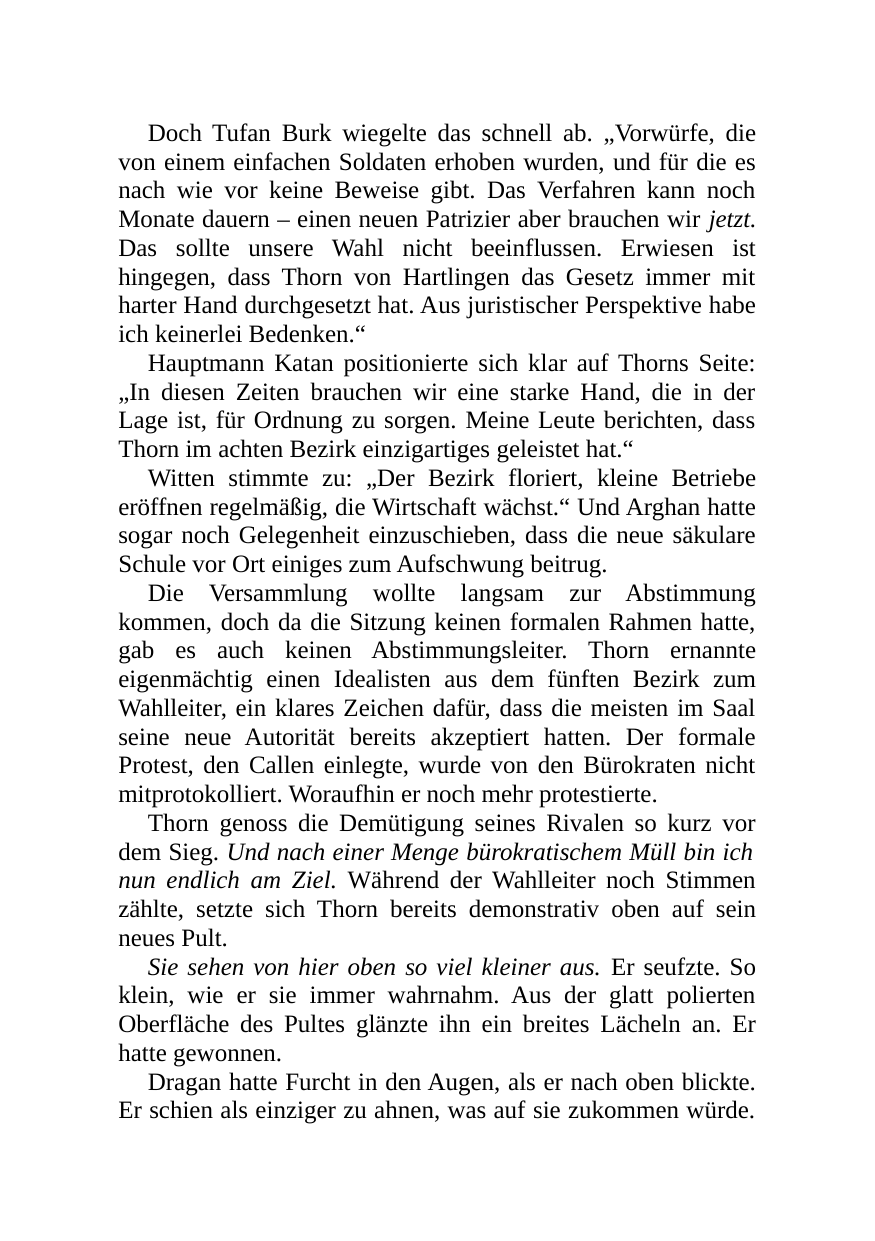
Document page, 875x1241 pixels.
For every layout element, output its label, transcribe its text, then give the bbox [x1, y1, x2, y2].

text Hauptmann Katan positionierte sich klar auf Thorns Seite: „In diesen Zeiten brauchen wir eine starke Hand, die in der Lage ist, für Ordnung zu sorgen. Meine Leute berichten, dass Thorn im achten Bezirk einzigartiges geleistet hat.“ [118, 348, 756, 463]
text Thorn genoss die Demütigung seines Rivalen so kurz vor dem Sieg. Und nach einer Menge bürokratischem Müll bin ich nun endlich am Ziel. Während der Wahlleiter noch Stimmen zählte, setzte sich Thorn bereits demonstrativ oben auf sein neues Pult. [118, 808, 756, 952]
text Doch Tufan Burk wiegelte das schnell ab. „Vorwürfe, die von einem einfachen Soldaten erhoben wurden, und für die es nach wie vor keine Beweise gibt. Das Verfahren kann noch Monate dauern – einen neuen Patrizier aber brauchen wir jetzt. Das sollte unsere Wahl nicht beeinflussen. Erwiesen ist hingegen, dass Thorn von Hartlingen das Gesetz immer mit harter Hand durchgesetzt hat. Aus juristischer Perspektive habe ich keinerlei Bedenken.“ [118, 118, 756, 348]
text Dragan hatte Furcht in den Augen, als er nach oben blickte. Er schien als einziger zu ahnen, was auf sie zukommen würde. [118, 1067, 756, 1124]
text Die Versammlung wollte langsam zur Abstimmung kommen, doch da die Sitzung keinen formalen Rahmen hatte, gab es auch keinen Abstimmungsleiter. Thorn ernannte eigenmächtig einen Idealisten aus dem fünften Bezirk zum Wahlleiter, ein klares Zeichen dafür, dass die meisten im Saal seine neue Autorität bereits akzeptiert hatten. Der formale Protest, den Callen einlegte, wurde von den Bürokraten nicht mitprotokolliert. Woraufhin er noch mehr protestierte. [118, 578, 756, 808]
text Sie sehen von hier oben so viel kleiner aus. Er seufzte. So klein, wie er sie immer wahrnahm. Aus der glatt polierten Oberfläche des Pultes glänzte ihn ein breites Lächeln an. Er hatte gewonnen. [118, 952, 756, 1067]
text Witten stimmte zu: „Der Bezirk floriert, kleine Betriebe eröffnen regelmäßig, die Wirtschaft wächst.“ Und Arghan hatte sogar noch Gelegenheit einzuschieben, dass die neue säkulare Schule vor Ort einiges zum Aufschwung beitrug. [118, 463, 756, 578]
